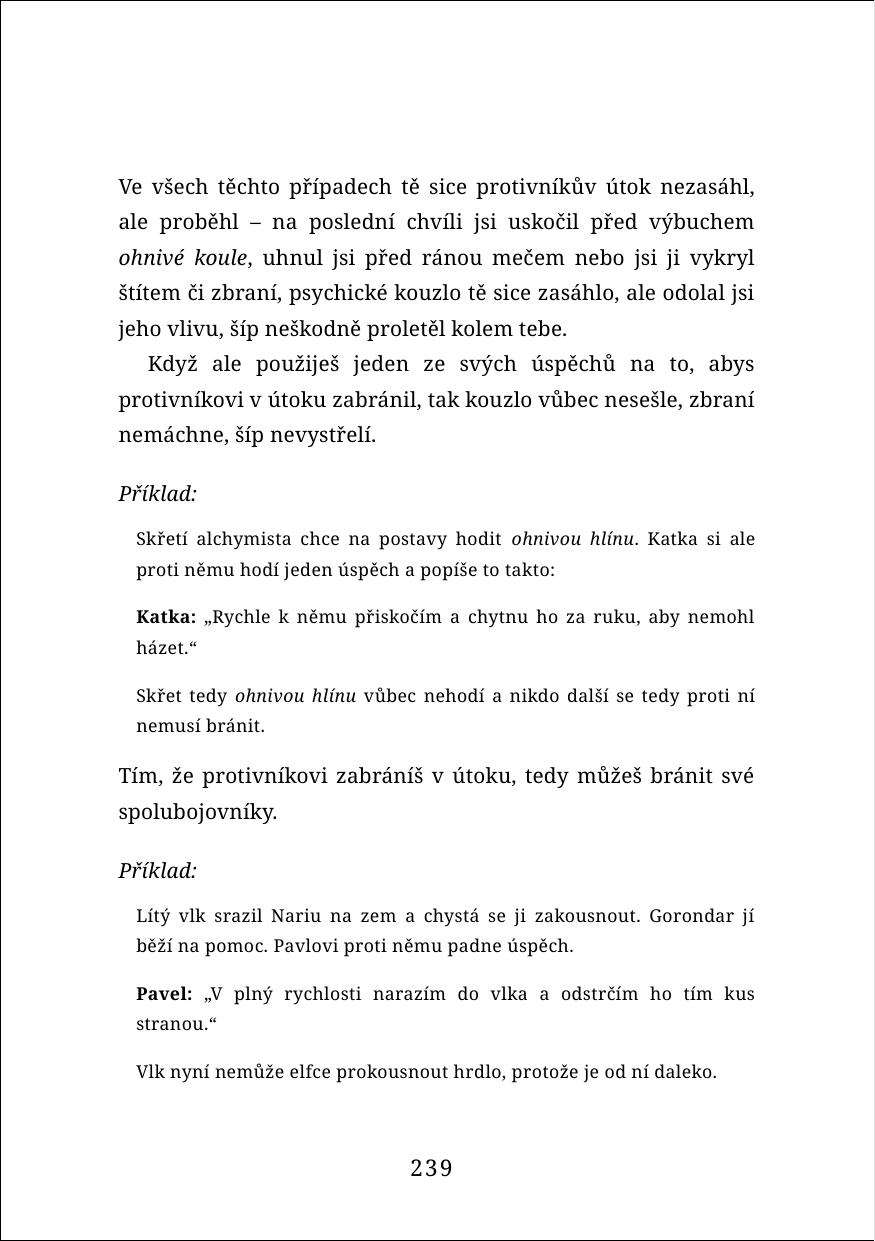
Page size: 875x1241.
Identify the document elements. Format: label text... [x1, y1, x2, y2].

text Tím, že protivníkovi zabráníš v útoku, tedy můžeš bránit své spolubojovníky. [118, 761, 756, 825]
text Ve všech těchto případech tě sice protivníkův útok nezasáhl, ale proběhl – na poslední chvíli jsi uskočil před výbuchem ohnivé koule, uhnul jsi před ránou mečem nebo jsi ji vykryl štítem či zbraní, psychické kouzlo tě sice zasáhlo, ale odolal jsi jeho vlivu, šíp neškodně proletěl kolem tebe. Když ale použiješ jeden ze svých úspěchů na to, abys protivníkovi v útoku zabránil, tak kouzlo vůbec nesešle, zbraní nemáchne, šíp nevystřelí. [118, 172, 756, 449]
text Lítý vlk srazil Nariu na zem a chystá se ji zakousnout. Gorondar jí běží na pomoc. Pavlovi proti němu padne úspěch. [136, 903, 756, 958]
text Skřetí alchymista chce na postavy hodit ohnivou hlínu. Katka si ale proti němu hodí jeden úspěch a popíše to takto: [136, 527, 756, 581]
text Katka: „Rychle k němu přiskočím a chytnu ho za ruku, aby nemohl házet.“ [136, 605, 756, 659]
text Skřet tedy ohnivou hlínu vůbec nehodí a nikdo další se tedy proti ní nemusí bránit. [136, 683, 756, 737]
text Příklad: [118, 479, 756, 508]
text Pavel: „V plný rychlosti narazím do vlka a odstrčím ho tím kus stranou.“ [136, 981, 756, 1036]
text Příklad: [118, 856, 756, 884]
text Vlk nyní nemůže elfce prokousnout hrdlo, protože je od ní daleko. [136, 1059, 756, 1084]
